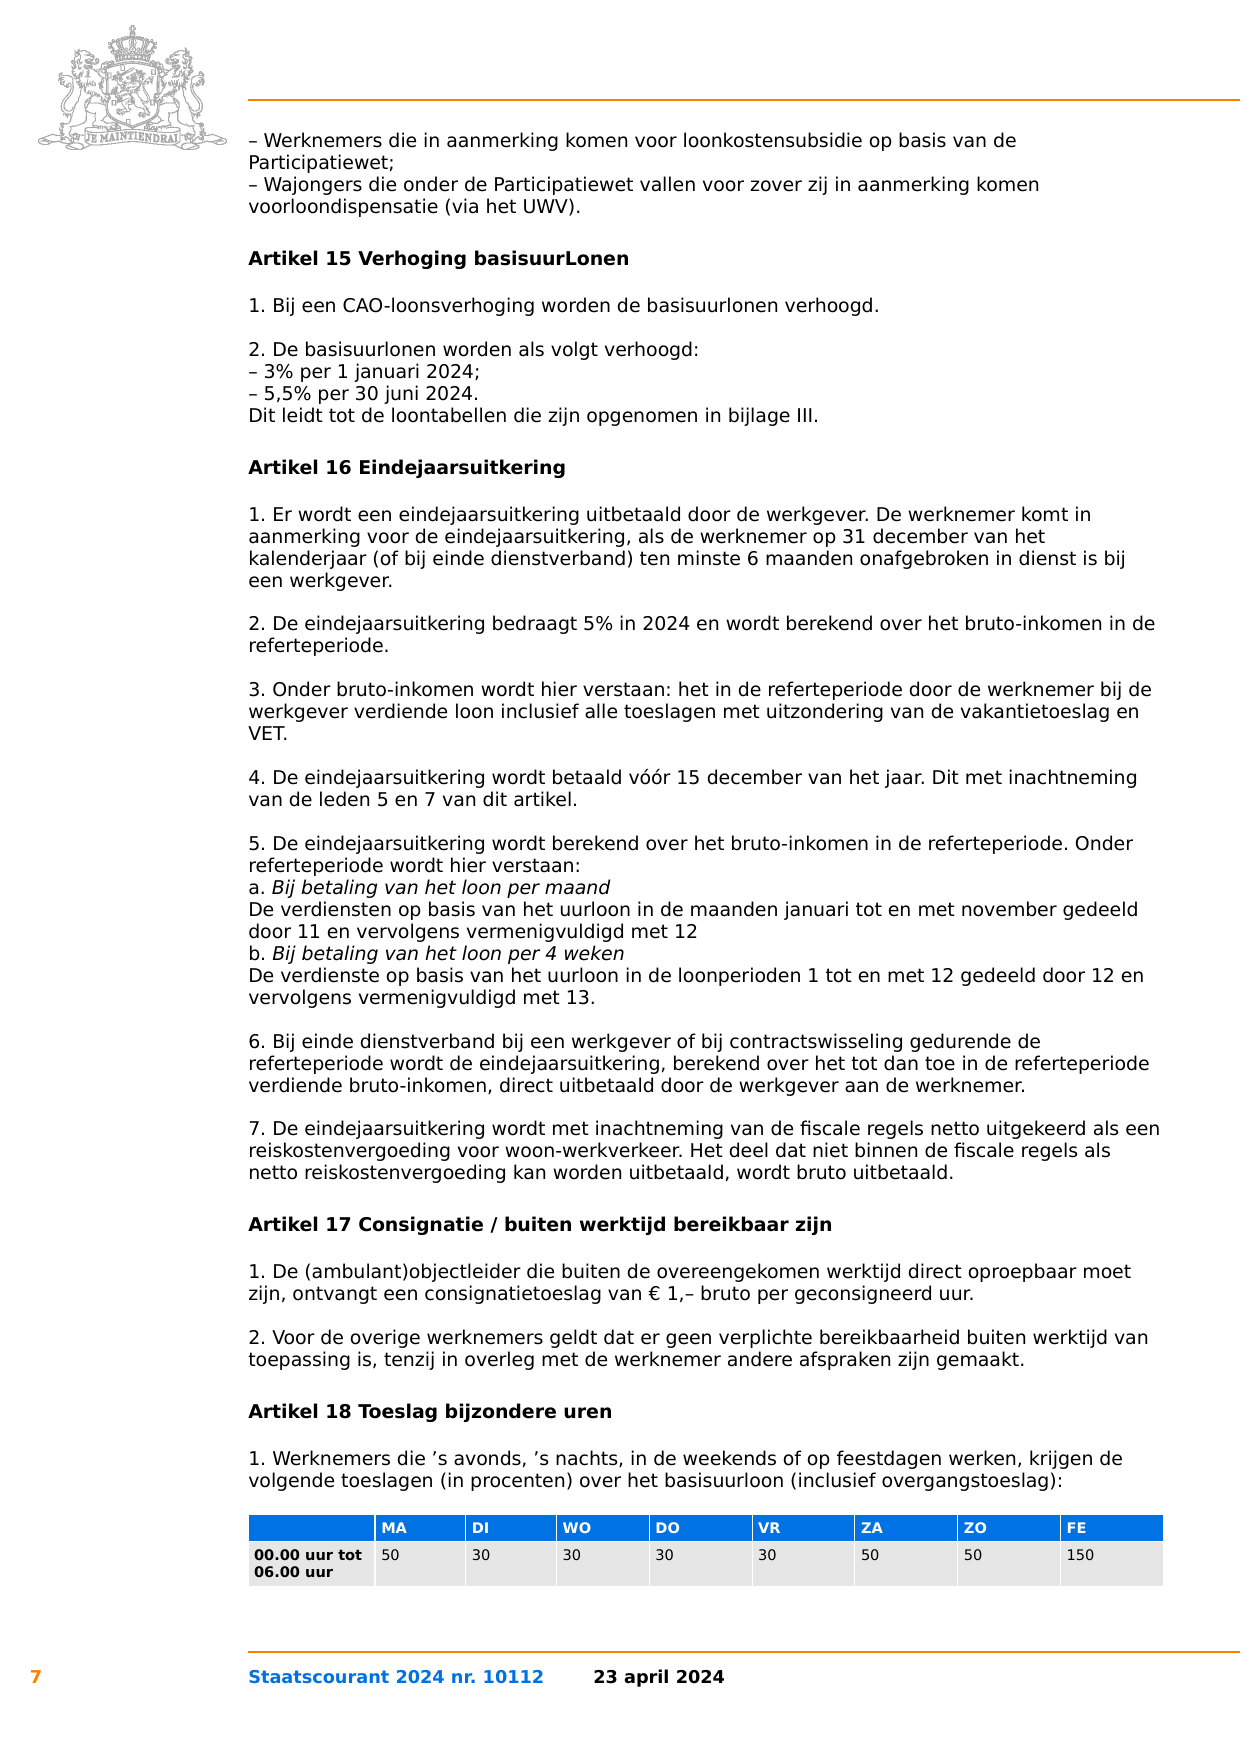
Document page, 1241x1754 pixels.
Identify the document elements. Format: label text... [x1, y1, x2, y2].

subtitle Artikel 16 Eindejaarsuitkering [248, 457, 1163, 478]
table_header [249, 1515, 374, 1541]
text De verdienste op basis van het uurloon in de loonperioden 1 tot en met 12 gedeeld door 12 en vervolgens vermenigvuldigd met 13. [248, 965, 1163, 1009]
text 7. De eindejaarsuitkering wordt met inachtneming van de fiscale regels netto uitgekeerd als een reiskostenvergoeding voor woon-werkverkeer. Het deel dat niet binnen de fiscale regels als netto reiskostenvergoeding kan worden uitbetaald, wordt bruto uitbetaald. [248, 1118, 1163, 1184]
table_header WO [557, 1515, 649, 1541]
text De verdiensten op basis van het uurloon in de maanden januari tot en met november gedeeld door 11 en vervolgens vermenigvuldigd met 12 [248, 899, 1163, 943]
text 4. De eindejaarsuitkering wordt betaald vóór 15 december van het jaar. Dit met inachtneming van de leden 5 en 7 van dit artikel. [248, 767, 1163, 811]
table_cell 50 [958, 1542, 1060, 1586]
picture [38, 25, 227, 150]
text 5. De eindejaarsuitkering wordt berekend over het bruto-inkomen in de referteperiode. Onder referteperiode wordt hier verstaan: [248, 833, 1163, 877]
table_header VR [753, 1515, 854, 1541]
table_header ZA [855, 1515, 957, 1541]
table_cell 00.00 uur tot 06.00 uur [249, 1542, 374, 1586]
subtitle Artikel 18 Toeslag bijzondere uren [248, 1401, 1163, 1423]
table_cell 50 [855, 1542, 957, 1586]
table_header MA [376, 1515, 465, 1541]
text 3. Onder bruto-inkomen wordt hier verstaan: het in de referteperiode door de werknemer bij de werkgever verdiende loon inclusief alle toeslagen met uitzondering van de vakantietoeslag en VET. [248, 679, 1163, 745]
text 1. De (ambulant)objectleider die buiten de overeengekomen werktijd direct oproepbaar moet zijn, ontvangt een consignatietoeslag van € 1,– bruto per geconsigneerd uur. [248, 1261, 1163, 1305]
text 2. De basisuurlonen worden als volgt verhoogd: [248, 339, 1163, 361]
table_header FE [1061, 1515, 1163, 1541]
text 2. Voor de overige werknemers geldt dat er geen verplichte bereikbaarheid buiten werktijd van toepassing is, tenzij in overleg met de werknemer andere afspraken zijn gemaakt. [248, 1327, 1163, 1371]
table_cell 30 [753, 1542, 854, 1586]
text Dit leidt tot de loontabellen die zijn opgenomen in bijlage III. [248, 404, 1163, 427]
table_cell 30 [466, 1542, 556, 1586]
text b. Bij betaling van het loon per 4 weken [248, 943, 1163, 965]
text – 3% per 1 januari 2024; [248, 361, 1163, 383]
table_header DI [466, 1515, 556, 1541]
text – Werknemers die in aanmerking komen voor loonkostensubsidie op basis van de Participatiewet; [248, 130, 1163, 174]
text 1. Werknemers die ’s avonds, ’s nachts, in de weekends of op feestdagen werken, krijgen de volgende toeslagen (in procenten) over het basisuurloon (inclusief overgangstoeslag): [248, 1448, 1163, 1492]
text – Wajongers die onder de Participatiewet vallen voor zover zij in aanmerking komen voorloondispensatie (via het UWV). [248, 174, 1163, 218]
table_header ZO [958, 1515, 1060, 1541]
text 1. Er wordt een eindejaarsuitkering uitbetaald door de werkgever. De werknemer komt in aanmerking voor de eindejaarsuitkering, als de werknemer op 31 december van het kalenderjaar (of bij einde dienstverband) ten minste 6 maanden onafgebroken in dienst is bij een werkgever. [248, 503, 1163, 591]
text – 5,5% per 30 juni 2024. [248, 383, 1163, 404]
text 1. Bij een CAO-loonsverhoging worden de basisuurlonen verhoogd. [248, 295, 1163, 317]
subtitle Artikel 17 Consignatie / buiten werktijd bereikbaar zijn [248, 1214, 1163, 1236]
text 2. De eindejaarsuitkering bedraagt 5% in 2024 en wordt berekend over het bruto-inkomen in de referteperiode. [248, 613, 1163, 657]
subtitle Artikel 15 Verhoging basisuurLonen [248, 248, 1163, 270]
table_cell 30 [650, 1542, 752, 1586]
text 6. Bij einde dienstverband bij een werkgever of bij contractswisseling gedurende de referteperiode wordt de eindejaarsuitkering, berekend over het tot dan toe in de referteperiode verdiende bruto-inkomen, direct uitbetaald door de werkgever aan de werknemer. [248, 1031, 1163, 1096]
table_cell 150 [1061, 1542, 1163, 1586]
text a. Bij betaling van het loon per maand [248, 877, 1163, 899]
table_cell 30 [557, 1542, 649, 1586]
table_header DO [650, 1515, 752, 1541]
table_cell 50 [376, 1542, 465, 1586]
